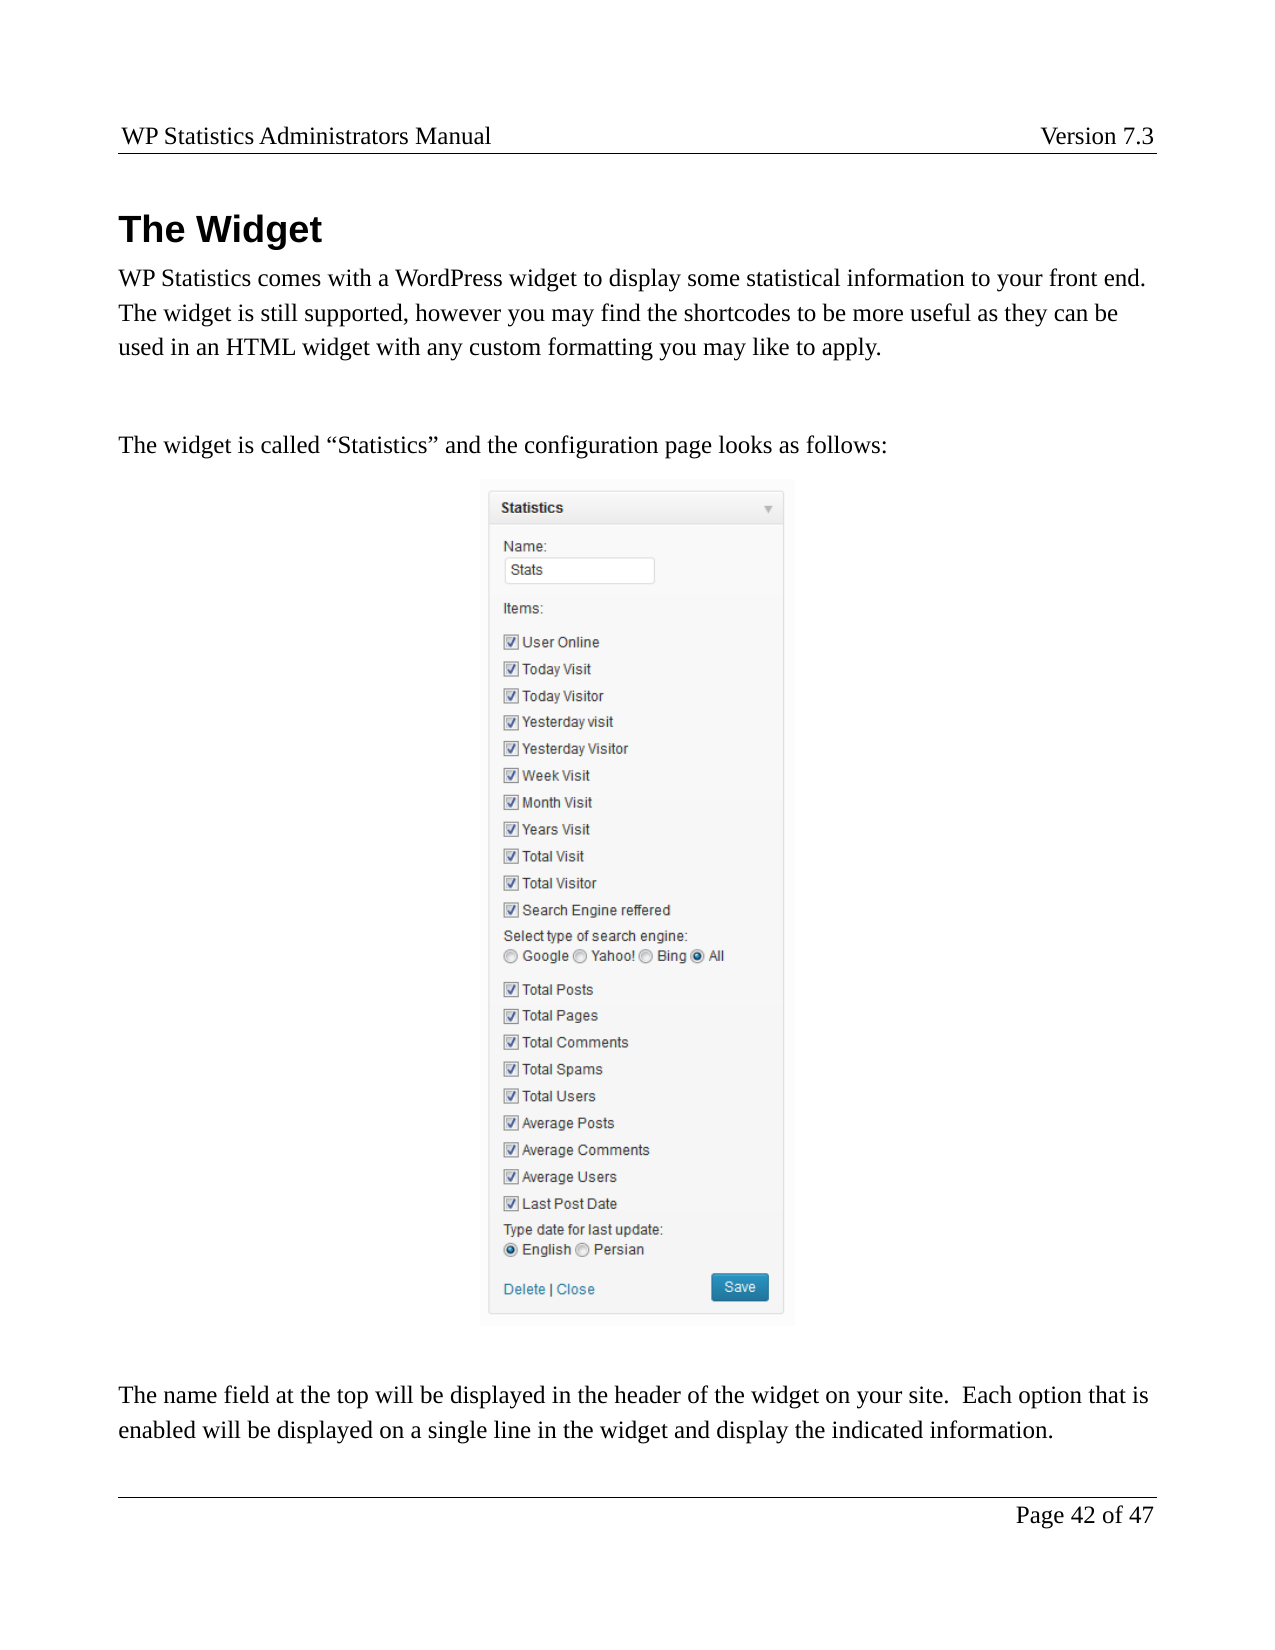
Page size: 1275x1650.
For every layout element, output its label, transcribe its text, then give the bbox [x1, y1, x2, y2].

subtitle The Widget [118, 207, 1157, 251]
text The name field at the top will be displayed in the header of the widget on your site. Each option that is enabled will be displayed on a single line in the widget and display the indicated information. [118, 1380, 1157, 1444]
picture [479, 479, 796, 1326]
text The widget is called “Statistics” and the configuration page looks as follows: [118, 431, 1157, 459]
text WP Statistics comes with a WordPress widget to display some statistical information to your front end. The widget is still supported, however you may find the shortcodes to be more useful as they can be used in an HTML widget with any custom formatting you may like to apply. [118, 263, 1157, 361]
